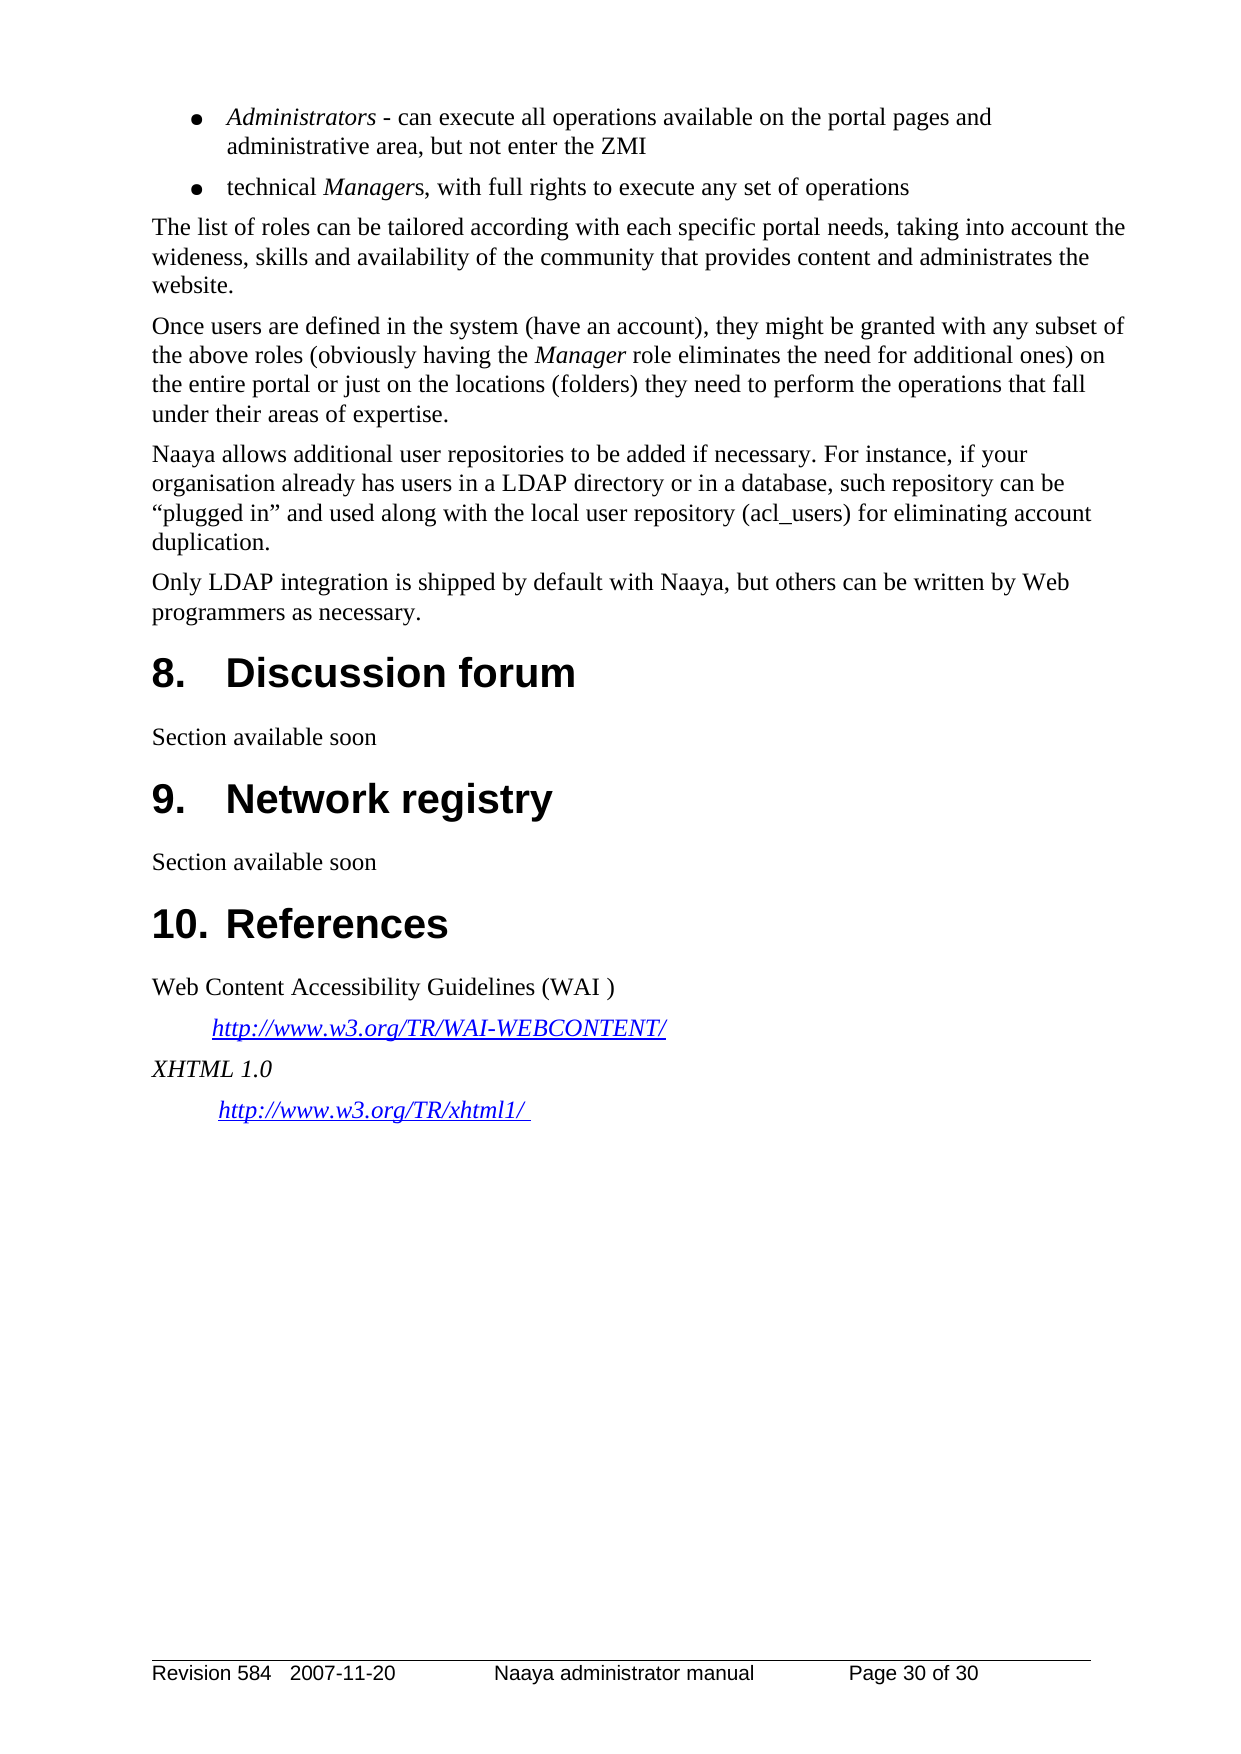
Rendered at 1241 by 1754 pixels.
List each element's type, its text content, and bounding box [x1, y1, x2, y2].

text Naaya allows additional user repositories to be added if necessary. For instance, if your organisation already has users in a LDAP directory or in a database, such repository can be “plugged in” and used along with the local user repository (acl_users) for eliminating account duplication. [152, 439, 1128, 556]
list technical Managers, with full rights to execute any set of operations [189, 171, 1128, 201]
text http://www.w3.org/TR/WAI-WEBCONTENT/ [212, 1013, 1128, 1042]
text Only LDAP integration is shipped by default with Naaya, but others can be written by Web programmers as necessary. [152, 567, 1128, 625]
subtitle Discussion forum [151, 649, 1128, 697]
text Web Content Accessibility Guidelines (WAI ) [152, 972, 1128, 1001]
text The list of roles can be tailored according with each specific portal needs, taking into account the wideness, skills and availability of the community that provides content and administrates the website. [152, 212, 1128, 299]
text Section available soon [152, 847, 1128, 876]
subtitle Network registry [151, 774, 1128, 822]
text http://www.w3.org/TR/xhtml1/ [212, 1095, 1128, 1124]
text XHTML 1.0 [152, 1054, 1128, 1083]
subtitle References [151, 899, 1128, 947]
text Section available soon [152, 722, 1128, 751]
text Once users are defined in the system (have an account), they might be granted with any subset of the above roles (obviously having the Manager role eliminates the need for additional ones) on the entire portal or just on the locations (folders) they need to perform the operations that fall under their areas of expertise. [152, 311, 1128, 427]
list Administrators - can execute all operations available on the portal pages and administrative area, but not enter the ZMI [189, 102, 1128, 160]
